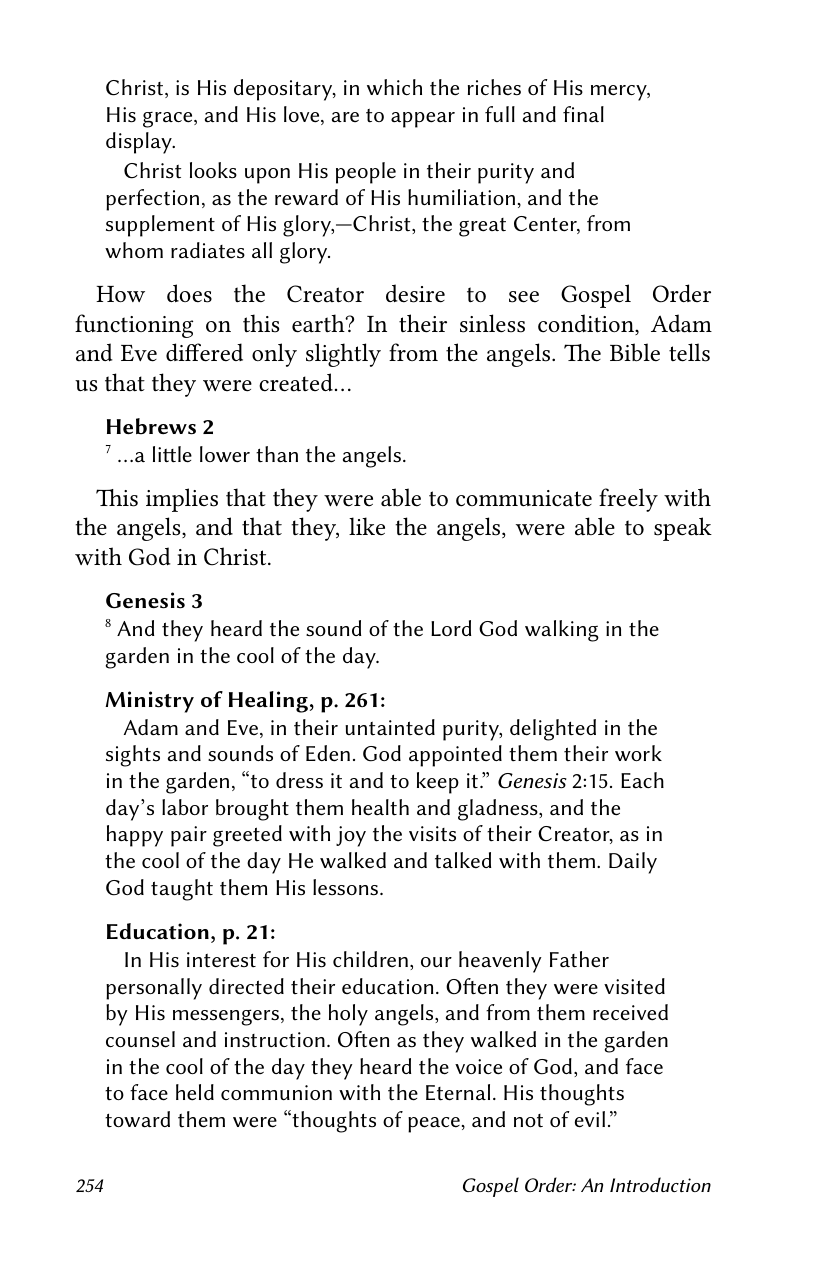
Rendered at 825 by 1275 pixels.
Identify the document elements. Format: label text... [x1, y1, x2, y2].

text This implies that they were able to communicate freely with the angels, and that they, like the angels, were able to speak with God in Christ. [75, 483, 712, 572]
text How does the Creator desire to see Gospel Order functioning on this earth? In their sinless condition, Adam and Eve differed only slightly from the angels. The Bible tells us that they were created… [75, 280, 712, 398]
text Christ looks upon His people in their purity and perfection, as the reward of His humiliation, and the supplement of His glory,—Christ, the great Center, from whom radiates all glory. [105, 158, 682, 264]
text Education, p. 21: [105, 919, 712, 945]
text 8 And they heard the sound of the Lord God walking in the garden in the cool of the day. [105, 616, 682, 669]
text 7 ...a little lower than the angels. [105, 442, 682, 468]
text Christ, is His depositary, in which the riches of His mercy, His grace, and His love, are to appear in full and final display. [105, 75, 682, 154]
text Hebrews 2 [105, 414, 712, 440]
text Genesis 3 [105, 588, 712, 614]
text Ministry of Healing, p. 261: [105, 687, 712, 713]
text Adam and Eve, in their untainted purity, delighted in the sights and sounds of Eden. God appointed them their work in the garden, “to dress it and to keep it.” Genesis 2:15. Each day’s labor brought them health and gladness, and the happy pair greeted with joy the visits of their Creator, as in the cool of the day He walked and talked with them. Daily God taught them His lessons. [105, 715, 682, 901]
text In His interest for His children, our heavenly Father personally directed their education. Often they were visited by His messengers, the holy angels, and from them received counsel and instruction. Often as they walked in the garden in the cool of the day they heard the voice of God, and face to face held communion with the Eternal. His thoughts toward them were “thoughts of peace, and not of evil.” [105, 947, 682, 1133]
